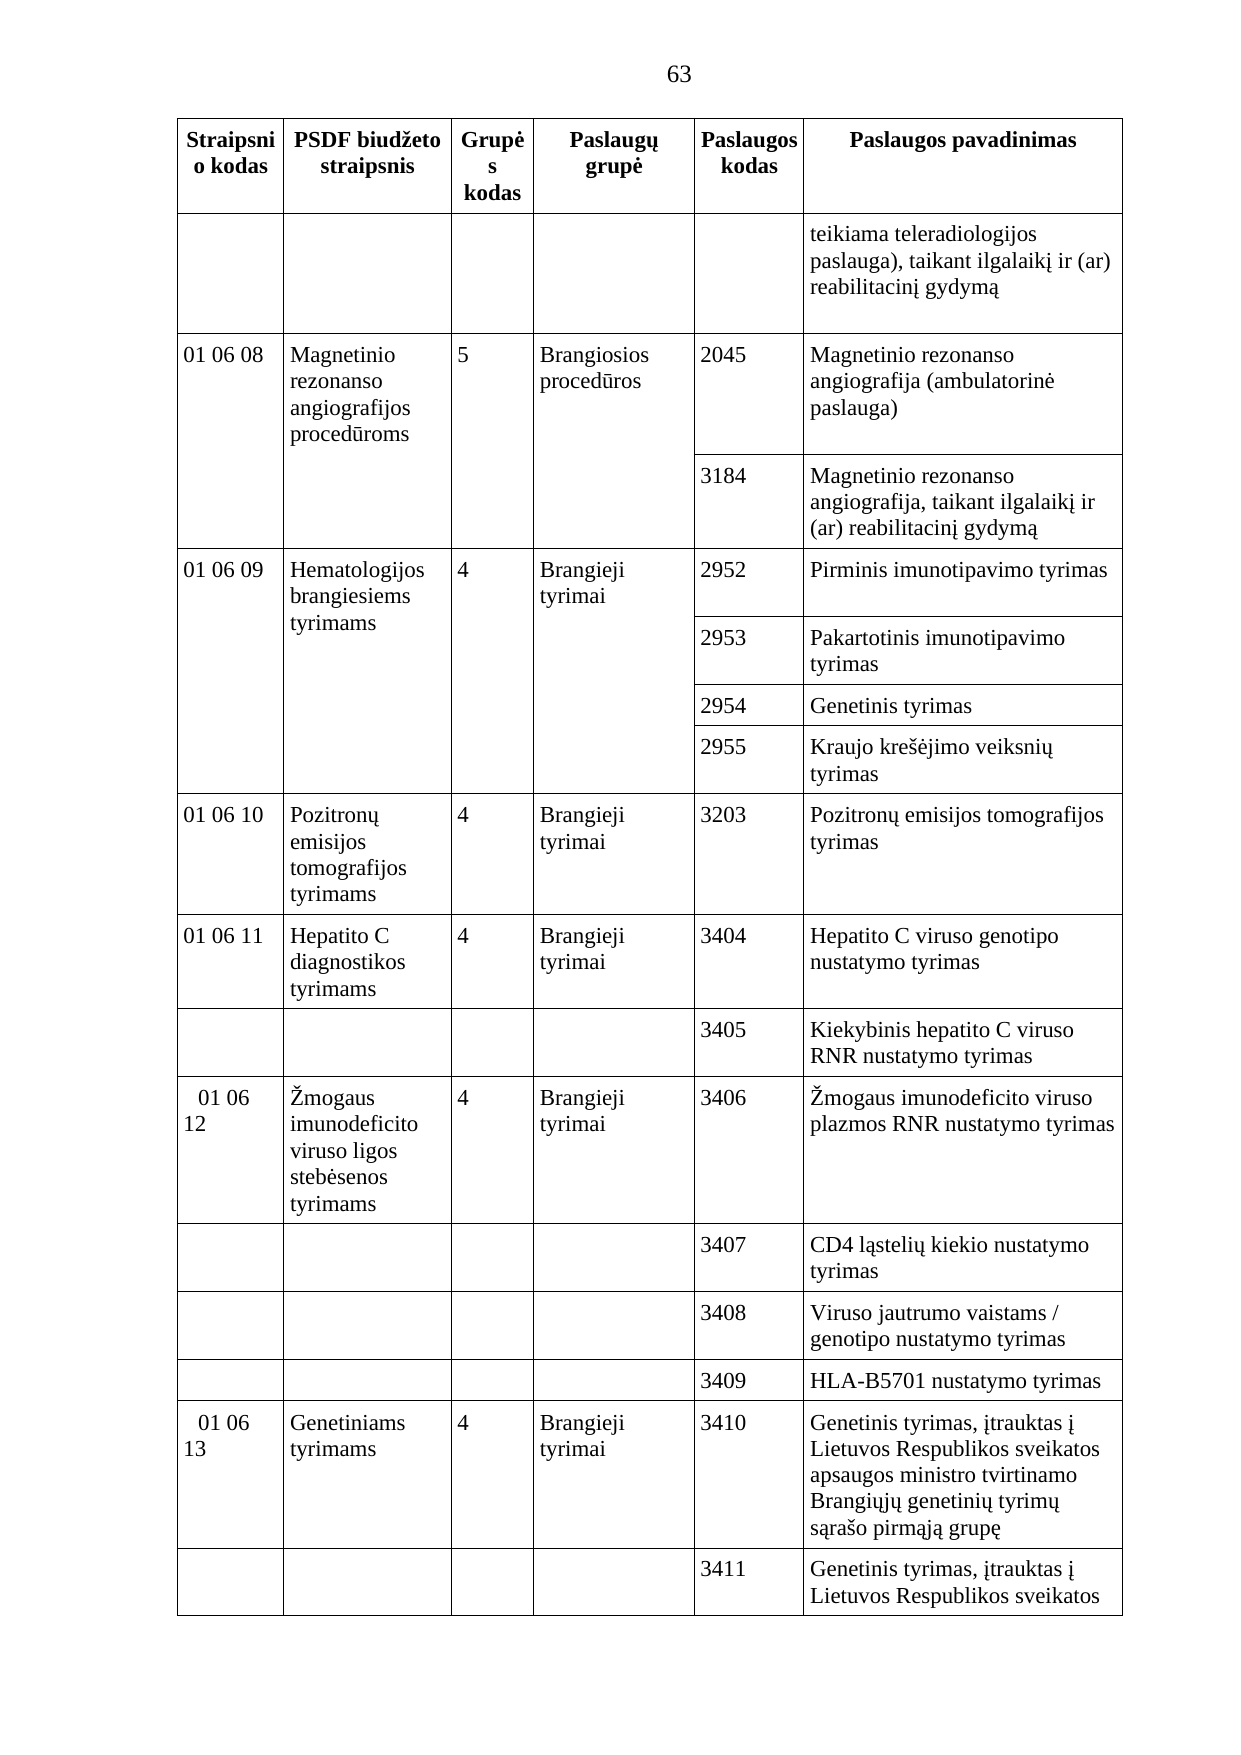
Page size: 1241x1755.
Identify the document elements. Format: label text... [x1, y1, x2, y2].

table_cell [178, 1009, 283, 1076]
table_cell 4 [452, 794, 533, 914]
table_cell 2952 [695, 549, 803, 616]
table_cell [534, 684, 694, 725]
table_cell [534, 1292, 694, 1359]
table_cell 2045 [695, 334, 803, 454]
table_cell [284, 1360, 451, 1400]
table_cell 01 06 12 [178, 1077, 283, 1223]
table_cell Hepatito C viruso genotipo nustatymo tyrimas [804, 915, 1122, 1008]
table_cell [284, 1009, 451, 1076]
table_cell [452, 616, 533, 684]
table_cell 3409 [695, 1360, 803, 1400]
table_cell 3405 [695, 1009, 803, 1076]
table_cell HLA-B5701 nustatymo tyrimas [804, 1360, 1122, 1400]
table_cell Genetinis tyrimas, įtrauktas į Lietuvos Respublikos sveikatos apsaugos ministro tvirtinamo Brangiųjų genetinių tyrimų sąrašo pirmąją grupę [804, 1401, 1122, 1547]
table_cell [534, 454, 694, 548]
table_cell Genetiniams tyrimams [284, 1401, 451, 1547]
table_cell teikiama teleradiologijos paslauga), taikant ilgalaikį ir (ar) reabilitacinį gydymą [804, 214, 1122, 333]
table_cell Magnetinio rezonanso angiografija (ambulatorinė paslauga) [804, 334, 1122, 454]
table_cell Brangiosios procedūros [534, 334, 694, 454]
table_cell 3184 [695, 455, 803, 548]
table_header Grupės kodas [452, 119, 533, 212]
table_cell Brangieji tyrimai [534, 1401, 694, 1547]
table_cell Pakartotinis imunotipavimo tyrimas [804, 617, 1122, 684]
table_cell [178, 214, 283, 333]
table_cell [452, 1009, 533, 1076]
table_cell [534, 1009, 694, 1076]
table_cell 01 06 10 [178, 794, 283, 914]
table_cell [452, 1292, 533, 1359]
table_cell [178, 684, 283, 725]
table_header Paslaugų grupė [534, 119, 694, 212]
table_cell [284, 214, 451, 333]
table_header Paslaugos pavadinimas [804, 119, 1122, 212]
table_cell [534, 1360, 694, 1400]
table_cell 3407 [695, 1224, 803, 1291]
table_cell Magnetinio rezonanso angiografijos procedūroms [284, 334, 451, 454]
table_cell [452, 1224, 533, 1291]
table_cell [178, 1224, 283, 1291]
table_cell Žmogaus imunodeficito viruso plazmos RNR nustatymo tyrimas [804, 1077, 1122, 1223]
table_cell [178, 616, 283, 684]
table_cell [178, 1292, 283, 1359]
table_cell [178, 454, 283, 548]
table_cell Pozitronų emisijos tomografijos tyrimams [284, 794, 451, 914]
table_cell Žmogaus imunodeficito viruso ligos stebėsenos tyrimams [284, 1077, 451, 1223]
table_cell 01 06 13 [178, 1401, 283, 1547]
table_cell CD4 ląstelių kiekio nustatymo tyrimas [804, 1224, 1122, 1291]
table_cell 2955 [695, 726, 803, 793]
table_cell [284, 725, 451, 793]
table_header Straipsnio kodas [178, 119, 283, 212]
table_cell [452, 1549, 533, 1615]
table_cell Genetinis tyrimas, įtrauktas į Lietuvos Respublikos sveikatos [804, 1549, 1122, 1615]
table_cell Magnetinio rezonanso angiografija, taikant ilgalaikį ir (ar) reabilitacinį gydymą [804, 455, 1122, 548]
table_cell [178, 1549, 283, 1615]
table_cell Hepatito C diagnostikos tyrimams [284, 915, 451, 1008]
table_cell 4 [452, 915, 533, 1008]
table_cell Pirminis imunotipavimo tyrimas [804, 549, 1122, 616]
table_cell 3406 [695, 1077, 803, 1223]
table_header PSDF biudžeto straipsnis [284, 119, 451, 212]
table_header Paslaugos kodas [695, 119, 803, 212]
table_cell [534, 214, 694, 333]
table_cell 2954 [695, 685, 803, 725]
table_cell Viruso jautrumo vaistams / genotipo nustatymo tyrimas [804, 1292, 1122, 1359]
table_cell 01 06 09 [178, 549, 283, 616]
table_cell Brangieji tyrimai [534, 1077, 694, 1223]
table_cell 4 [452, 1077, 533, 1223]
table_cell Brangieji tyrimai [534, 915, 694, 1008]
table_cell [534, 725, 694, 793]
table_cell [695, 214, 803, 333]
table_cell [452, 454, 533, 548]
table_cell 3408 [695, 1292, 803, 1359]
table_cell Hematologijos brangiesiems tyrimams [284, 549, 451, 725]
table_cell 3410 [695, 1401, 803, 1547]
table_cell 01 06 11 [178, 915, 283, 1008]
table_cell 4 [452, 549, 533, 616]
table_cell 3203 [695, 794, 803, 914]
table_cell [178, 725, 283, 793]
table_cell [452, 1360, 533, 1400]
table_cell [534, 1549, 694, 1615]
table_cell 5 [452, 334, 533, 454]
table_cell [534, 616, 694, 684]
table_cell 4 [452, 1401, 533, 1547]
table_cell 2953 [695, 617, 803, 684]
table_cell [284, 1224, 451, 1291]
table_cell 3411 [695, 1549, 803, 1615]
table_cell Kiekybinis hepatito C viruso RNR nustatymo tyrimas [804, 1009, 1122, 1076]
table_cell [452, 725, 533, 793]
table_cell [284, 1549, 451, 1615]
table_cell [284, 454, 451, 548]
table_cell [284, 1292, 451, 1359]
table_cell [452, 214, 533, 333]
table_cell [178, 1360, 283, 1400]
table_cell Brangieji tyrimai [534, 794, 694, 914]
table_cell Genetinis tyrimas [804, 685, 1122, 725]
table_cell 01 06 08 [178, 334, 283, 454]
table_cell Brangieji tyrimai [534, 549, 694, 616]
table_cell 3404 [695, 915, 803, 1008]
table_cell Pozitronų emisijos tomografijos tyrimas [804, 794, 1122, 914]
table_cell Kraujo krešėjimo veiksnių tyrimas [804, 726, 1122, 793]
table_cell [534, 1224, 694, 1291]
table_cell [452, 684, 533, 725]
